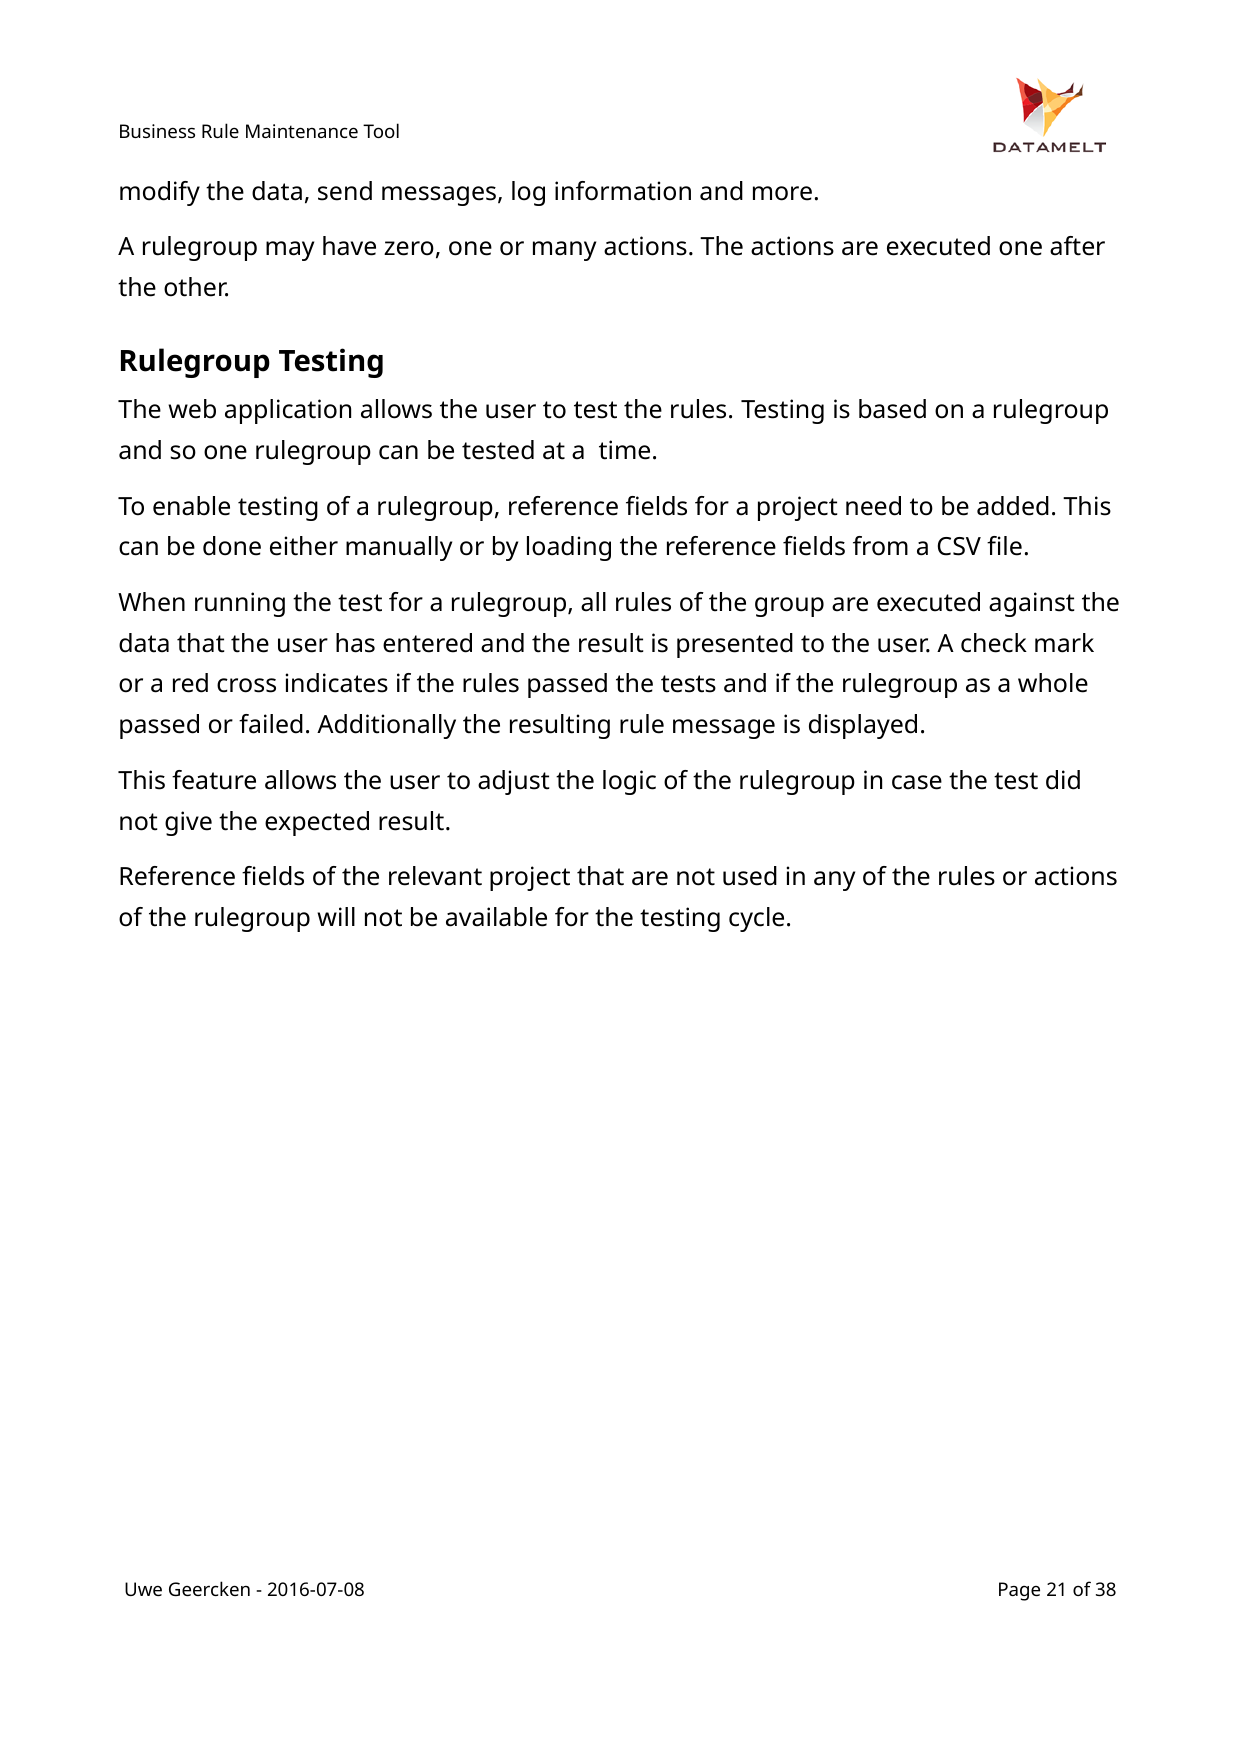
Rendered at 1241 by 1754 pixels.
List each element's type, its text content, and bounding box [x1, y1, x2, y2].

subtitle Rulegroup Testing [118, 339, 1122, 379]
text To enable testing of a rulegroup, reference fields for a project need to be added. This can be done either manually or by loading the reference fields from a CSV file. [118, 488, 1122, 563]
text Reference fields of the relevant project that are not used in any of the rules or actions of the rulegroup will not be available for the testing cycle. [118, 859, 1122, 933]
text A rulegroup may have zero, one or many actions. The actions are executed one after the other. [118, 228, 1122, 303]
text When running the test for a rulegroup, all rules of the group are executed against the data that the user has entered and the result is presented to the user. A check mark or a red cross indicates if the rules passed the tests and if the rulegroup as a whole passed or failed. Additionally the resulting rule message is displayed. [118, 584, 1122, 741]
text This feature allows the user to adjust the logic of the rulegroup in case the test did not give the expected result. [118, 762, 1122, 837]
text modify the data, send messages, log information and more. [118, 173, 1122, 207]
picture [992, 69, 1107, 160]
text The web application allows the user to test the rules. Testing is based on a rulegroup and so one rulegroup can be tested at a time. [118, 392, 1122, 467]
